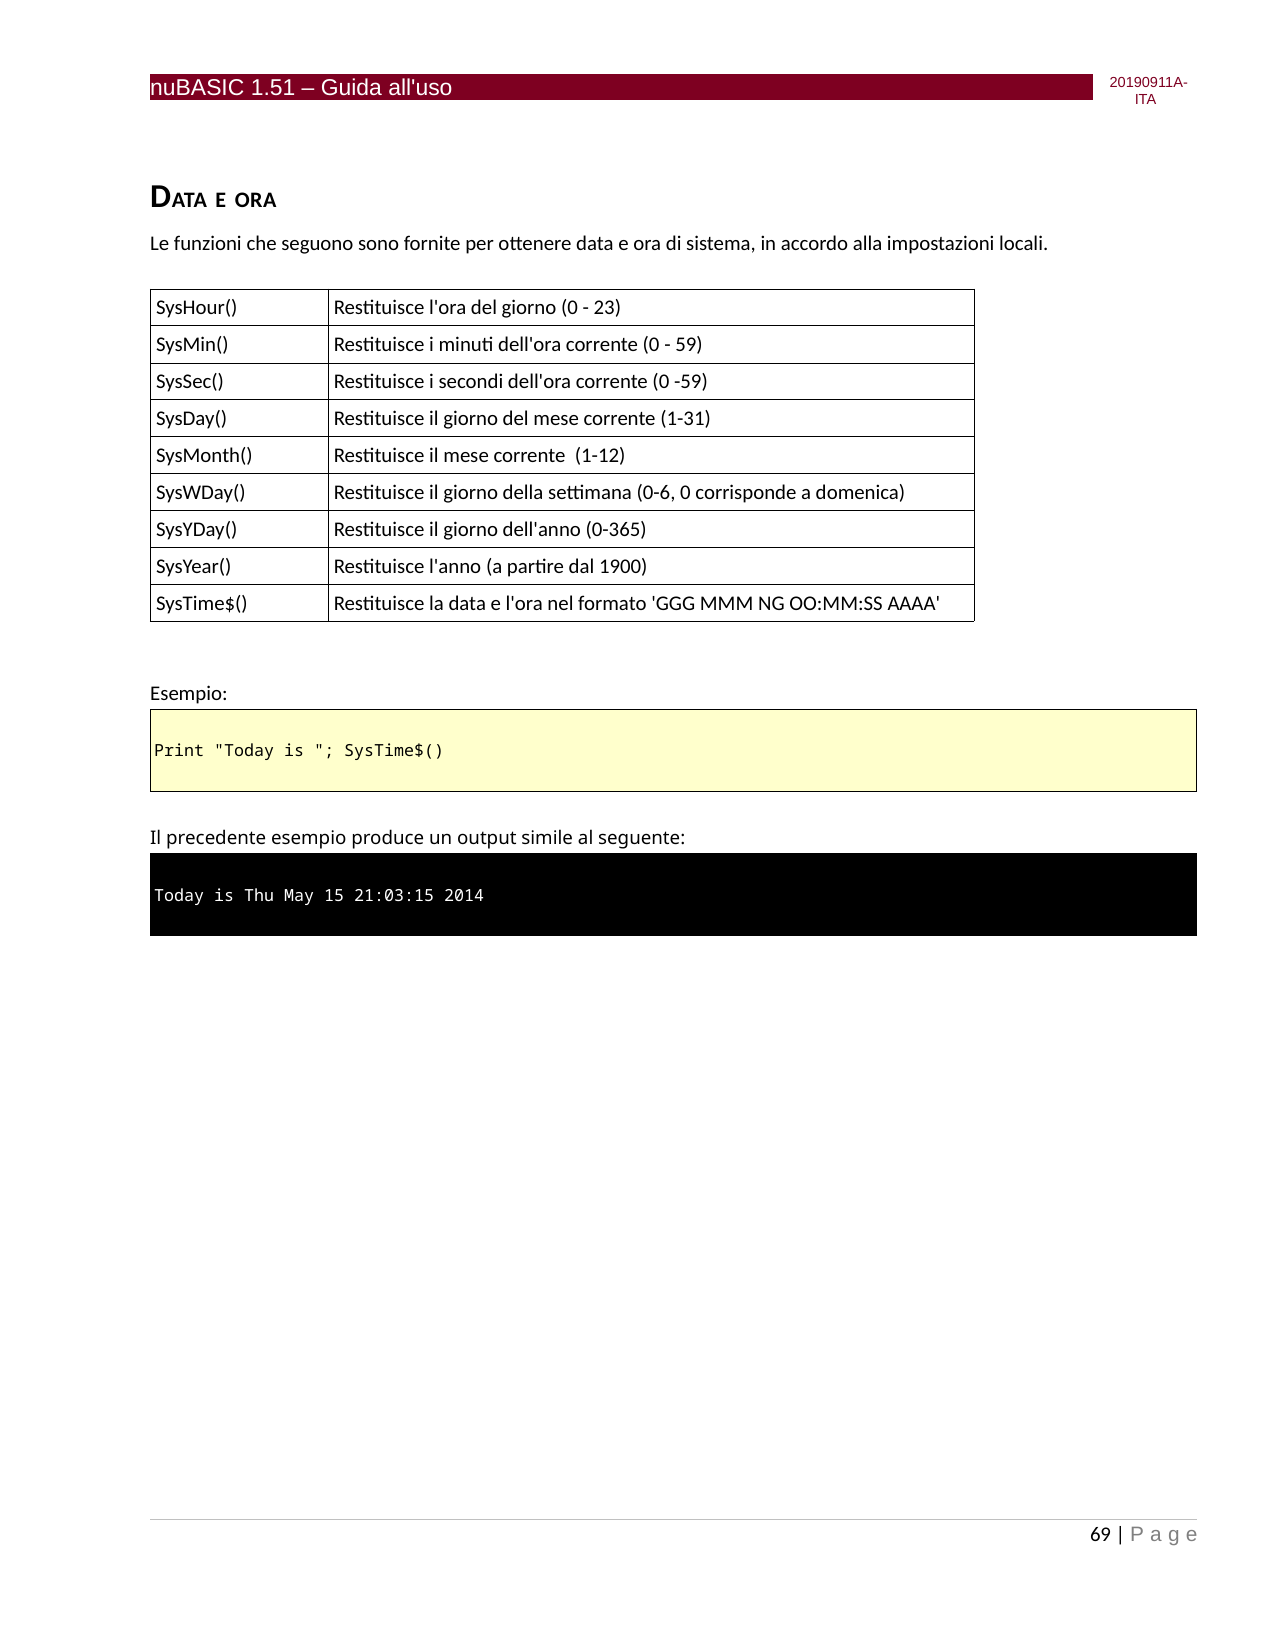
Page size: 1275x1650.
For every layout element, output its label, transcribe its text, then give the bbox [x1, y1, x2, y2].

list Print "Today is "; SysTime$() [151, 735, 1196, 761]
table_cell Restituisce i minuti dell'ora corrente (0 - 59) [329, 326, 974, 362]
table_cell Restituisce il mese corrente (1-12) [329, 437, 974, 473]
table_cell SysYDay() [151, 511, 328, 547]
table_cell SysMin() [151, 326, 328, 362]
text Il precedente esempio produce un output simile al seguente: [150, 824, 1197, 849]
table_cell Restituisce il giorno dell'anno (0-365) [329, 511, 974, 547]
list Today is Thu May 15 21:03:15 2014 [151, 879, 1196, 905]
table_cell SysWDay() [151, 474, 328, 510]
table_header Restituisce l'ora del giorno (0 - 23) [329, 290, 974, 325]
table_header SysHour() [151, 290, 328, 325]
table_cell SysTime$() [151, 585, 328, 621]
table_cell SysYear() [151, 548, 328, 584]
table_cell Restituisce l'anno (a partire dal 1900) [329, 548, 974, 584]
subtitle Data e ora [150, 175, 1197, 216]
table_cell SysSec() [151, 364, 328, 399]
table_cell SysMonth() [151, 437, 328, 473]
table_cell Restituisce il giorno del mese corrente (1-31) [329, 400, 974, 436]
table_cell Restituisce la data e l'ora nel formato 'GGG MMM NG OO:MM:SS AAAA' [329, 585, 974, 621]
text Esempio: [150, 680, 1197, 705]
table_cell Restituisce il giorno della settimana (0-6, 0 corrisponde a domenica) [329, 474, 974, 510]
table_cell Restituisce i secondi dell'ora corrente (0 -59) [329, 364, 974, 399]
text Le funzioni che seguono sono fornite per ottenere data e ora di sistema, in accordo alla impostazioni locali. [150, 230, 1197, 256]
table_cell SysDay() [151, 400, 328, 436]
